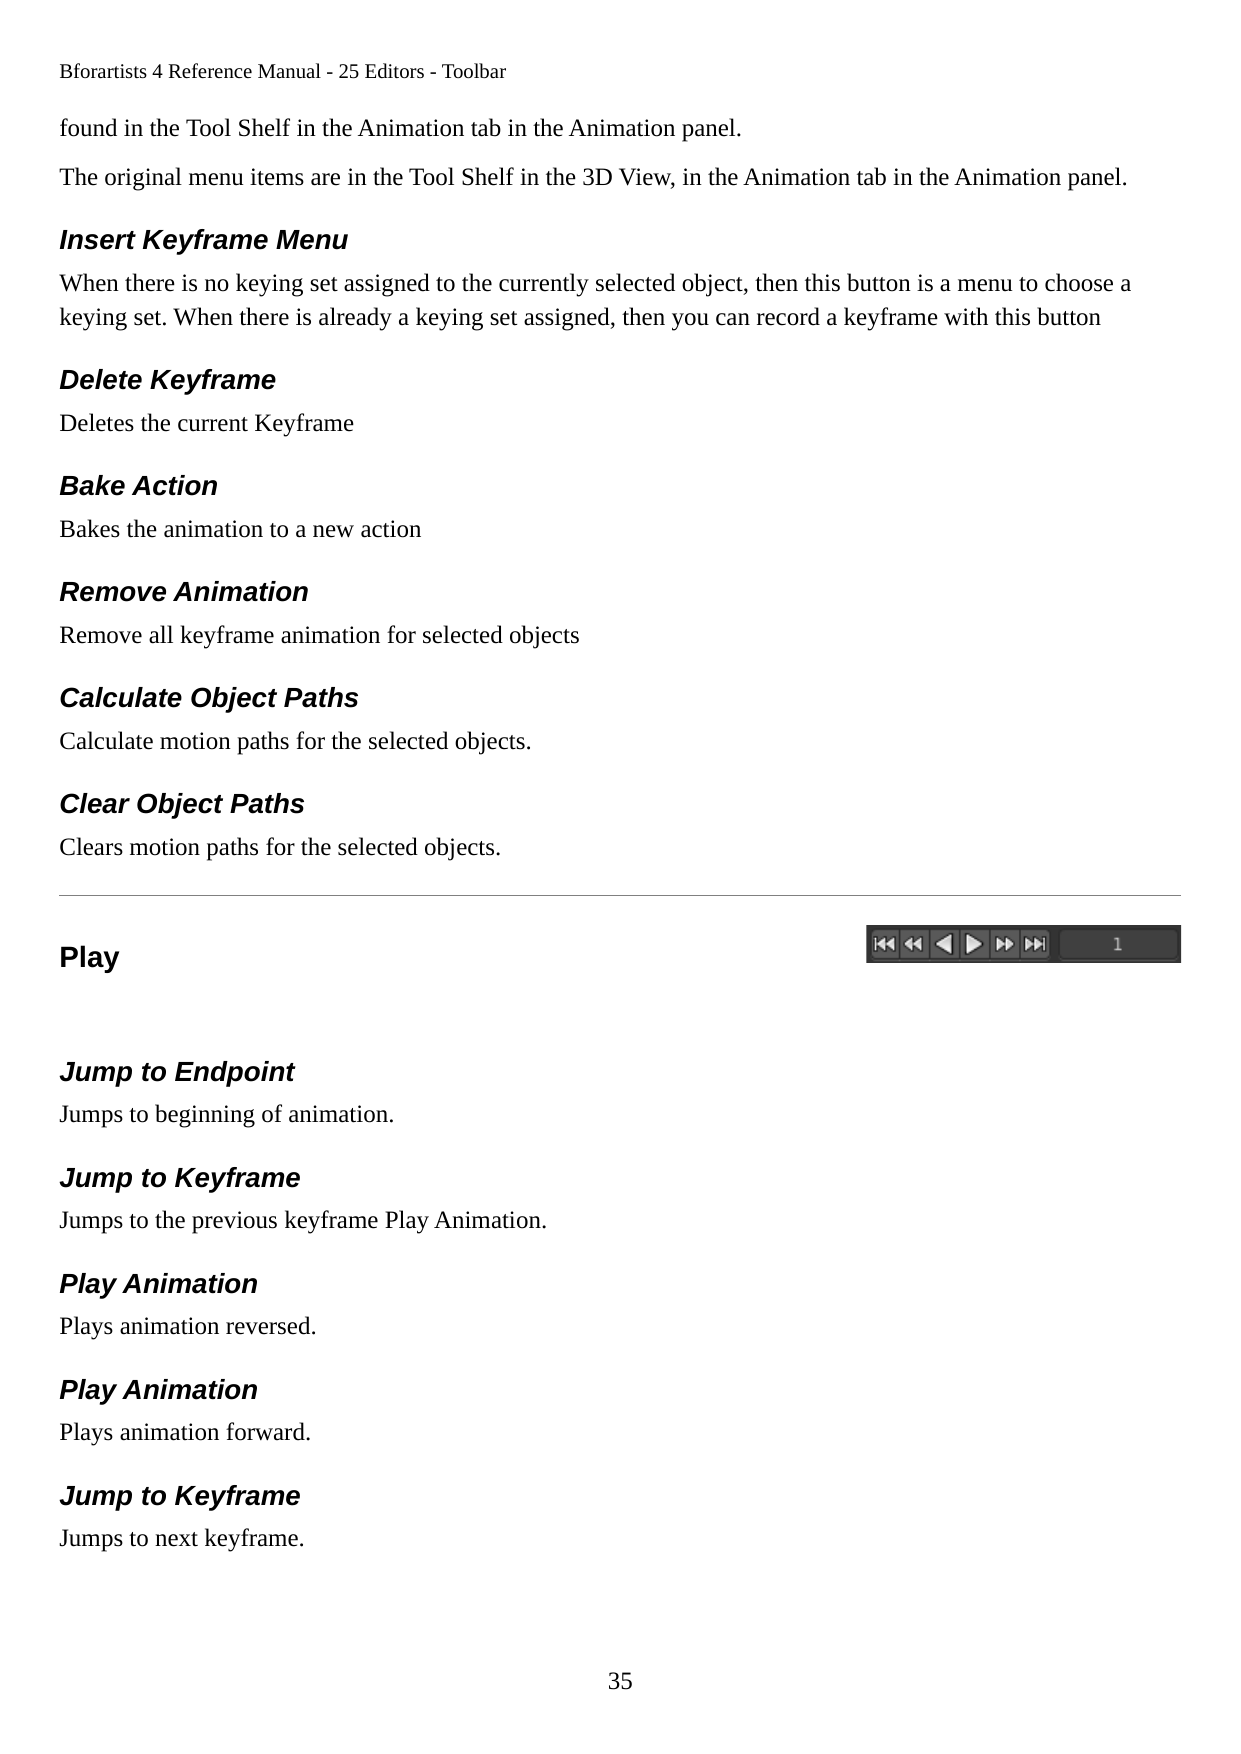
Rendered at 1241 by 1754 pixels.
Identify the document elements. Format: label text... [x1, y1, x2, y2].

text Jumps to the previous keyframe Play Animation. [59, 1206, 1181, 1234]
text When there is no keying set assigned to the currently selected object, then this button is a menu to choose a keying set. When there is already a keying set assigned, then you can record a keyframe with this button [59, 268, 1181, 331]
text Remove all keyframe animation for selected objects [59, 620, 1181, 649]
subtitle Calculate Object Paths [59, 681, 1181, 713]
text Plays animation forward. [59, 1417, 1181, 1446]
text Clears motion paths for the selected objects. [59, 832, 1181, 861]
subtitle Jump to Keyframe [59, 1161, 1181, 1193]
text Deletes the current Keyframe [59, 408, 1181, 437]
subtitle Insert Keyframe Menu [59, 223, 1181, 255]
text Calculate motion paths for the selected objects. [59, 726, 1181, 754]
text Jumps to beginning of animation. [59, 1099, 1181, 1128]
text Plays animation reversed. [59, 1311, 1181, 1340]
picture [866, 925, 1182, 963]
subtitle Clear Object Paths [59, 787, 1181, 819]
subtitle Jump to Keyframe [59, 1479, 1181, 1511]
subtitle Play Animation [59, 1373, 1181, 1405]
subtitle Bake Action [59, 469, 1181, 501]
subtitle Play Animation [59, 1267, 1181, 1299]
text Bakes the animation to a new action [59, 514, 1181, 543]
subtitle Delete Keyframe [59, 364, 1181, 396]
subtitle Remove Animation [59, 576, 1181, 607]
subtitle Play [59, 939, 1181, 973]
text The original menu items are in the Tool Shelf in the 3D View, in the Animation tab in the Animation panel. [59, 162, 1181, 190]
text found in the Tool Shelf in the Animation tab in the Animation panel. [59, 113, 1181, 141]
subtitle Jump to Endpoint [59, 1055, 1181, 1087]
text Jumps to next keyframe. [59, 1523, 1181, 1552]
